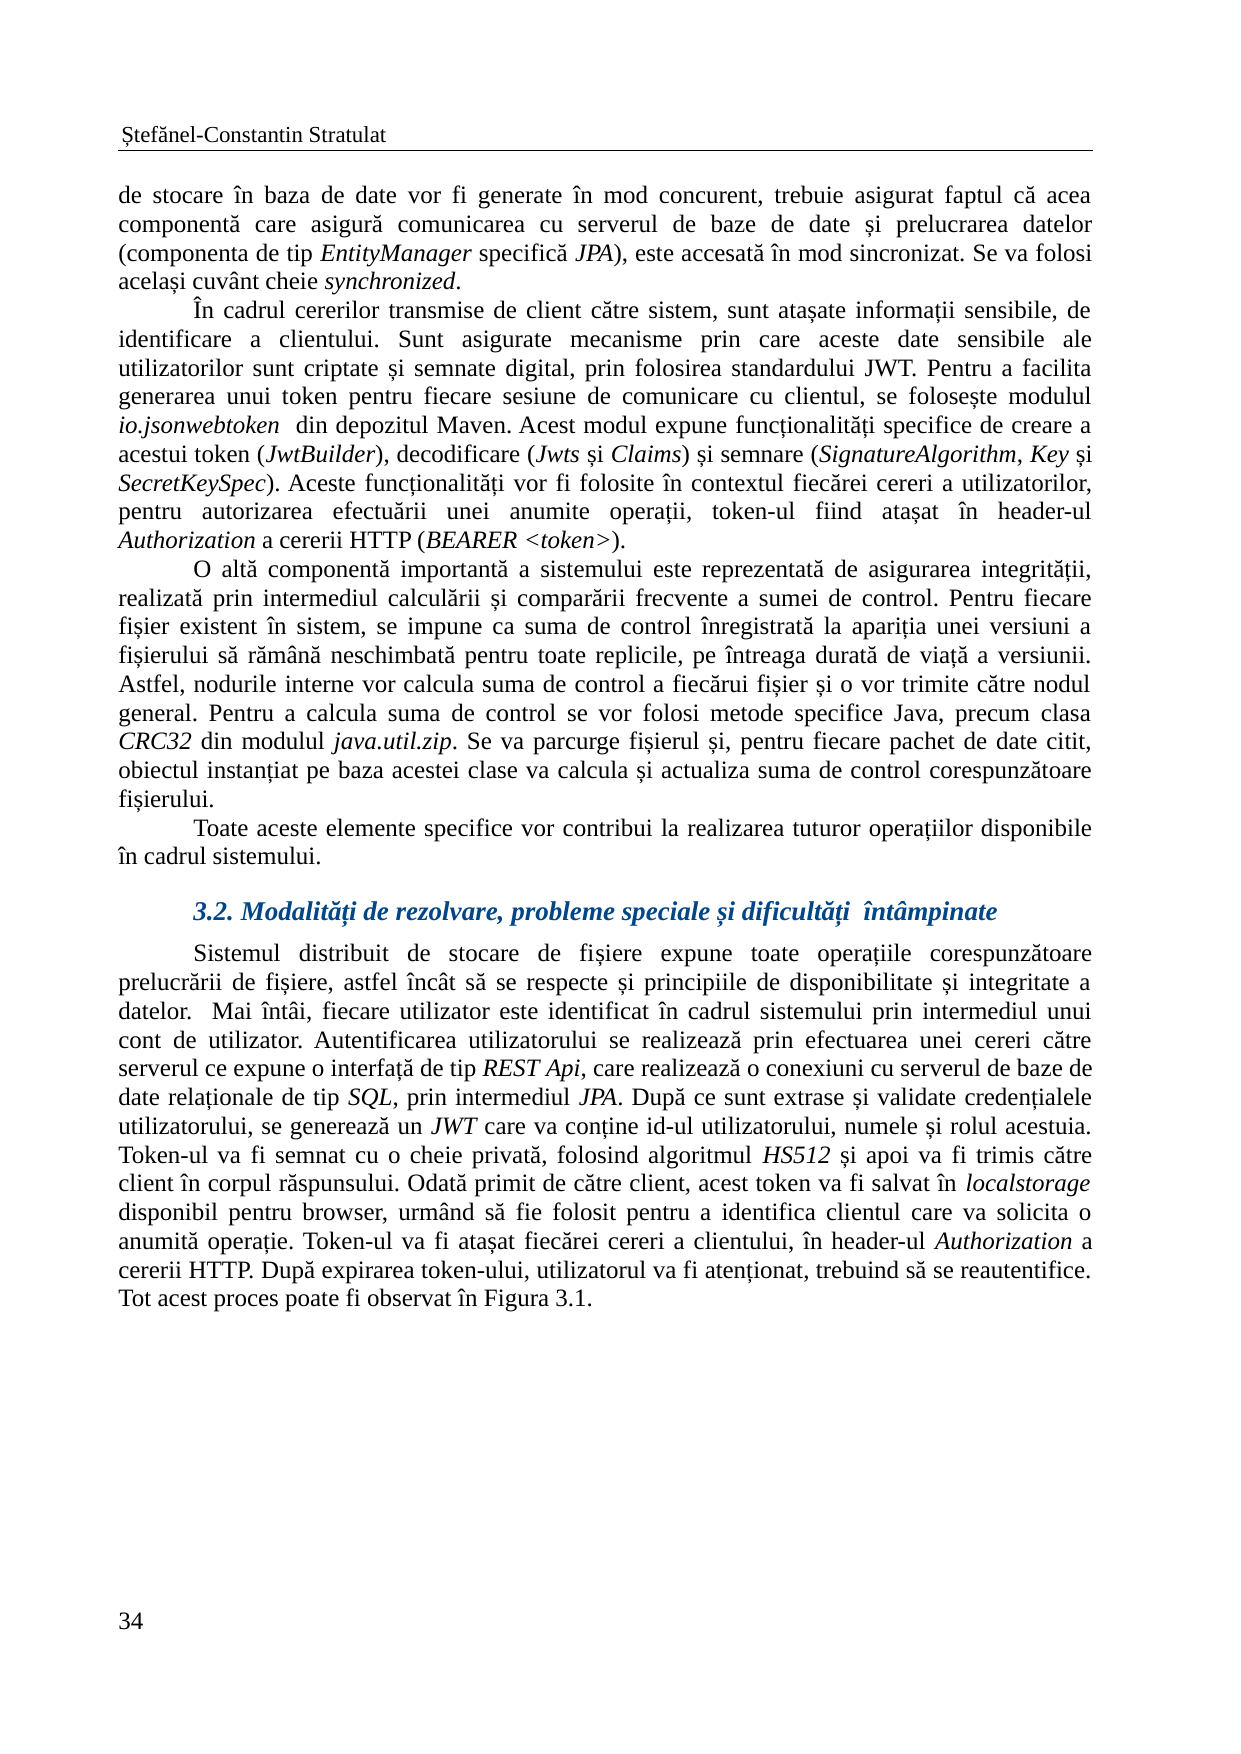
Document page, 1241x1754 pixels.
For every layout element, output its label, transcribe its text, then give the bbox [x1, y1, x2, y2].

text de stocare în baza de date vor fi generate în mod concurent, trebuie asigurat faptul că acea componentă care asigură comunicarea cu serverul de baze de date și prelucrarea datelor (componenta de tip EntityManager specifică JPA), este accesată în mod sincronizat. Se va folosi același cuvânt cheie synchronized. [118, 180, 1093, 295]
text O altă componentă importantă a sistemului este reprezentată de asigurarea integrității, realizată prin intermediul calculării și comparării frecvente a sumei de control. Pentru fiecare fișier existent în sistem, se impune ca suma de control înregistrată la apariția unei versiuni a fișierului să rămână neschimbată pentru toate replicile, pe întreaga durată de viață a versiunii. Astfel, nodurile interne vor calcula suma de control a fiecărui fișier și o vor trimite către nodul general. Pentru a calcula suma de control se vor folosi metode specifice Java, precum clasa CRC32 din modulul java.util.zip. Se va parcurge fișierul și, pentru fiecare pachet de date citit, obiectul instanțiat pe baza acestei clase va calcula și actualiza suma de control corespunzătoare fișierului. [118, 554, 1093, 813]
subtitle Modalități de rezolvare, probleme speciale și dificultăți întâmpinate [193, 895, 1093, 926]
text Sistemul distribuit de stocare de fișiere expune toate operațiile corespunzătoare prelucrării de fișiere, astfel încât să se respecte și principiile de disponibilitate și integritate a datelor. Mai întâi, fiecare utilizator este identificat în cadrul sistemului prin intermediul unui cont de utilizator. Autentificarea utilizatorului se realizează prin efectuarea unei cereri către serverul ce expune o interfață de tip REST Api, care realizează o conexiuni cu serverul de baze de date relaționale de tip SQL, prin intermediul JPA. După ce sunt extrase și validate credențialele utilizatorului, se generează un JWT care va conține id-ul utilizatorului, numele și rolul acestuia. Token-ul va fi semnat cu o cheie privată, folosind algoritmul HS512 și apoi va fi trimis către client în corpul răspunsului. Odată primit de către client, acest token va fi salvat în localstorage disponibil pentru browser, urmând să fie folosit pentru a identifica clientul care va solicita o anumită operație. Token-ul va fi atașat fiecărei cereri a clientului, în header-ul Authorization a cererii HTTP. După expirarea token-ului, utilizatorul va fi atenționat, trebuind să se reautentifice. Tot acest proces poate fi observat în Figura 3.1. [118, 938, 1093, 1312]
text Toate aceste elemente specifice vor contribui la realizarea tuturor operațiilor disponibile în cadrul sistemului. [118, 813, 1093, 870]
text În cadrul cererilor transmise de client către sistem, sunt atașate informații sensibile, de identificare a clientului. Sunt asigurate mecanisme prin care aceste date sensibile ale utilizatorilor sunt criptate și semnate digital, prin folosirea standardului JWT. Pentru a facilita generarea unui token pentru fiecare sesiune de comunicare cu clientul, se folosește modulul io.jsonwebtoken din depozitul Maven. Acest modul expune funcționalități specifice de creare a acestui token (JwtBuilder), decodificare (Jwts și Claims) și semnare (SignatureAlgorithm, Key și SecretKeySpec). Aceste funcționalități vor fi folosite în contextul fiecărei cereri a utilizatorilor, pentru autorizarea efectuării unei anumite operații, token-ul fiind atașat în header-ul Authorization a cererii HTTP (BEARER <token>). [118, 295, 1093, 554]
